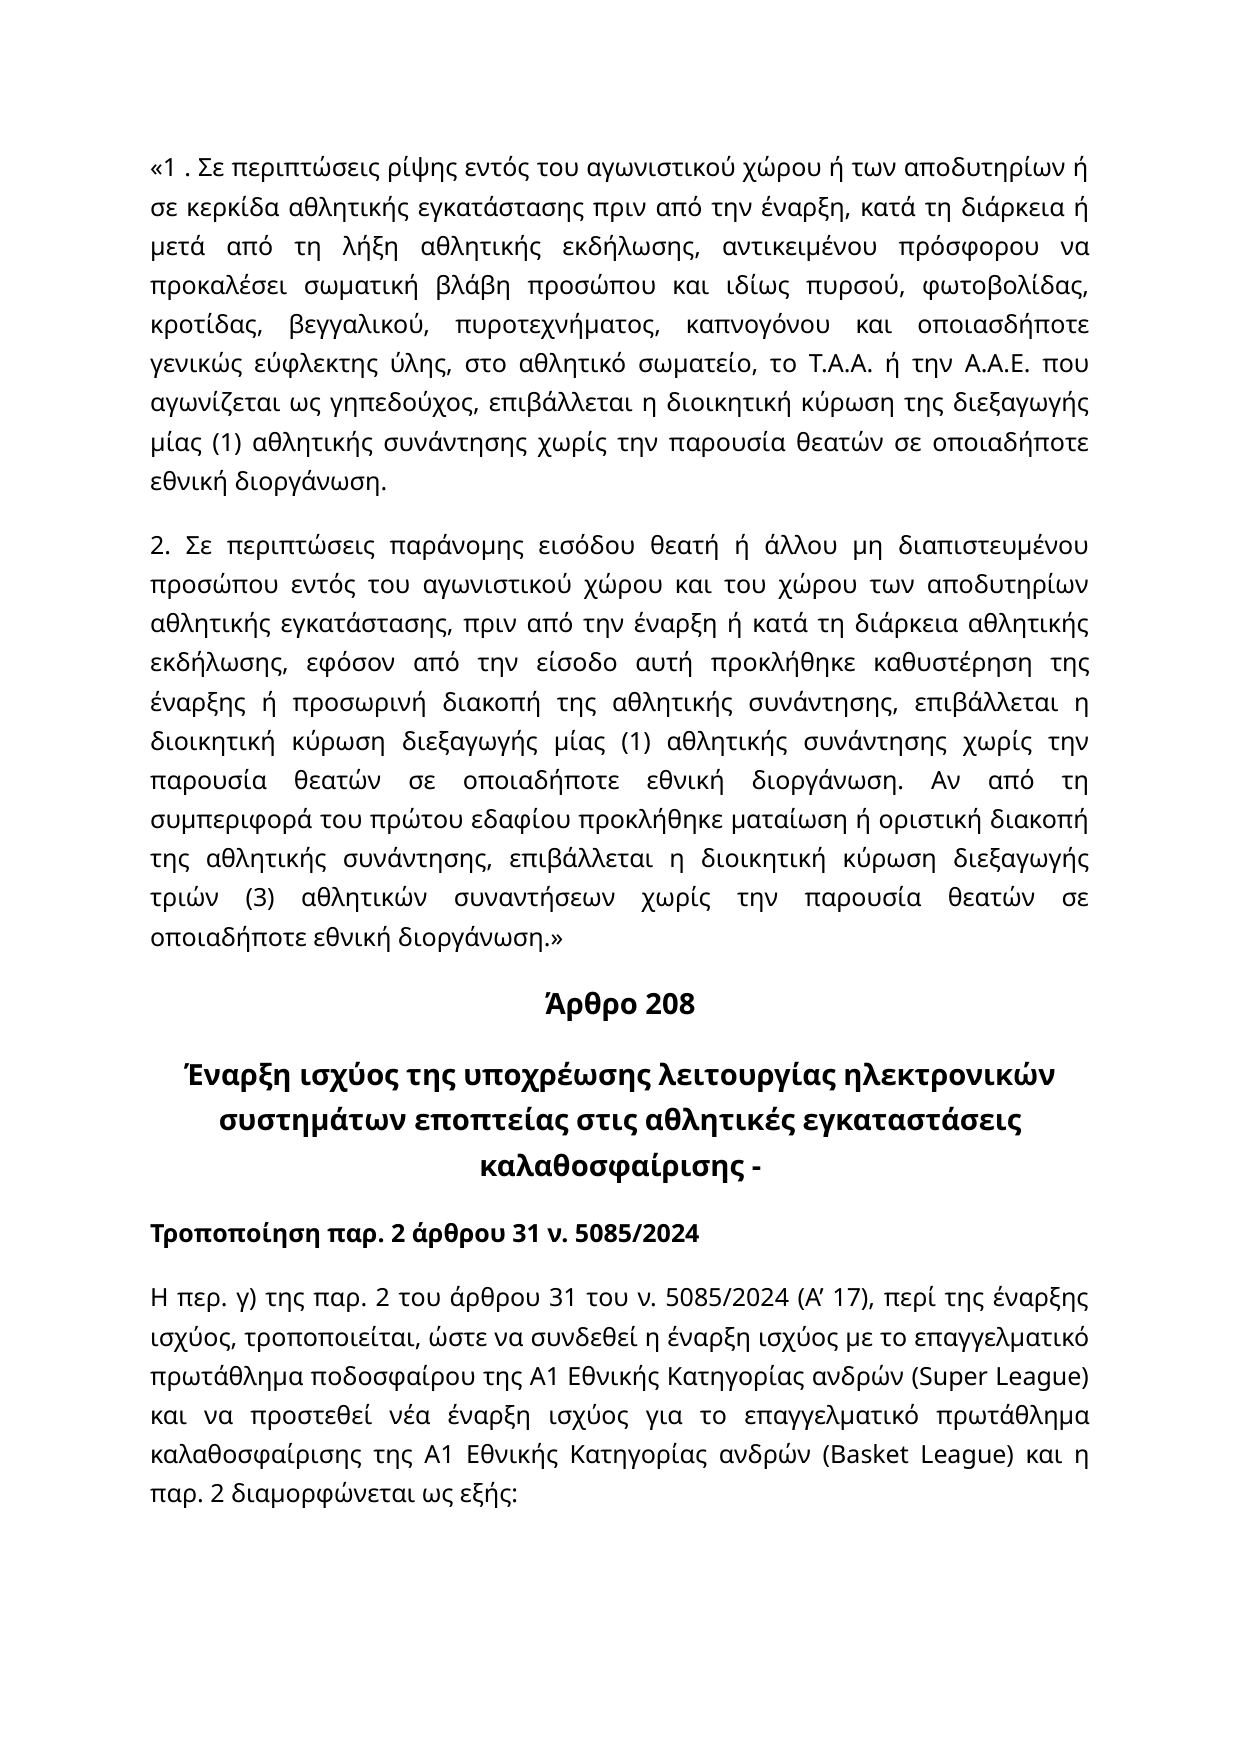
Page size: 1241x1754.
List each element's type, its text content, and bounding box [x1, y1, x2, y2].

subtitle Άρθρο 208 [150, 983, 1090, 1023]
text Η περ. γ) της παρ. 2 του άρθρου 31 του ν. 5085/2024 (Α’ 17), περί της έναρξης ισχύος, τροποποιείται, ώστε να συνδεθεί η έναρξη ισχύος με το επαγγελματικό πρωτάθλημα ποδοσφαίρου της Α1 Εθνικής Κατηγορίας ανδρών (Super League) και να προστεθεί νέα έναρξη ισχύος για το επαγγελματικό πρωτάθλημα καλαθοσφαίρισης της Α1 Εθνικής Κατηγορίας ανδρών (Βasket League) και η παρ. 2 διαμορφώνεται ως εξής: [150, 1280, 1090, 1510]
text «1 . Σε περιπτώσεις ρίψης εντός του αγωνιστικού χώρου ή των αποδυτηρίων ή σε κερκίδα αθλητικής εγκατάστασης πριν από την έναρξη, κατά τη διάρκεια ή μετά από τη λήξη αθλητικής εκδήλωσης, αντικειμένου πρόσφορου να προκαλέσει σωματική βλάβη προσώπου και ιδίως πυρσού, φωτοβολίδας, κροτίδας, βεγγαλικού, πυροτεχνήματος, καπνογόνου και οποιασδήποτε γενικώς εύφλεκτης ύλης, στο αθλητικό σωματείο, το Τ.Α.Α. ή την Α.Α.Ε. που αγωνίζεται ως γηπεδούχος, επιβάλλεται η διοικητική κύρωση της διεξαγωγής μίας (1) αθλητικής συνάντησης χωρίς την παρουσία θεατών σε οποιαδήποτε εθνική διοργάνωση. [150, 150, 1090, 497]
text 2. Σε περιπτώσεις παράνομης εισόδου θεατή ή άλλου μη διαπιστευμένου προσώπου εντός του αγωνιστικού χώρου και του χώρου των αποδυτηρίων αθλητικής εγκατάστασης, πριν από την έναρξη ή κατά τη διάρκεια αθλητικής εκδήλωσης, εφόσον από την είσοδο αυτή προκλήθηκε καθυστέρηση της έναρξης ή προσωρινή διακοπή της αθλητικής συνάντησης, επιβάλλεται η διοικητική κύρωση διεξαγωγής μίας (1) αθλητικής συνάντησης χωρίς την παρουσία θεατών σε οποιαδήποτε εθνική διοργάνωση. Αν από τη συμπεριφορά του πρώτου εδαφίου προκλήθηκε ματαίωση ή οριστική διακοπή της αθλητικής συνάντησης, επιβάλλεται η διοικητική κύρωση διεξαγωγής τριών (3) αθλητικών συναντήσεων χωρίς την παρουσία θεατών σε οποιαδήποτε εθνική διοργάνωση.» [150, 527, 1090, 953]
subtitle Έναρξη ισχύος της υποχρέωσης λειτουργίας ηλεκτρονικών συστημάτων εποπτείας στις αθλητικές εγκαταστάσεις καλαθοσφαίρισης - [150, 1054, 1090, 1185]
text Τροποποίηση παρ. 2 άρθρου 31 ν. 5085/2024 [150, 1216, 1090, 1250]
